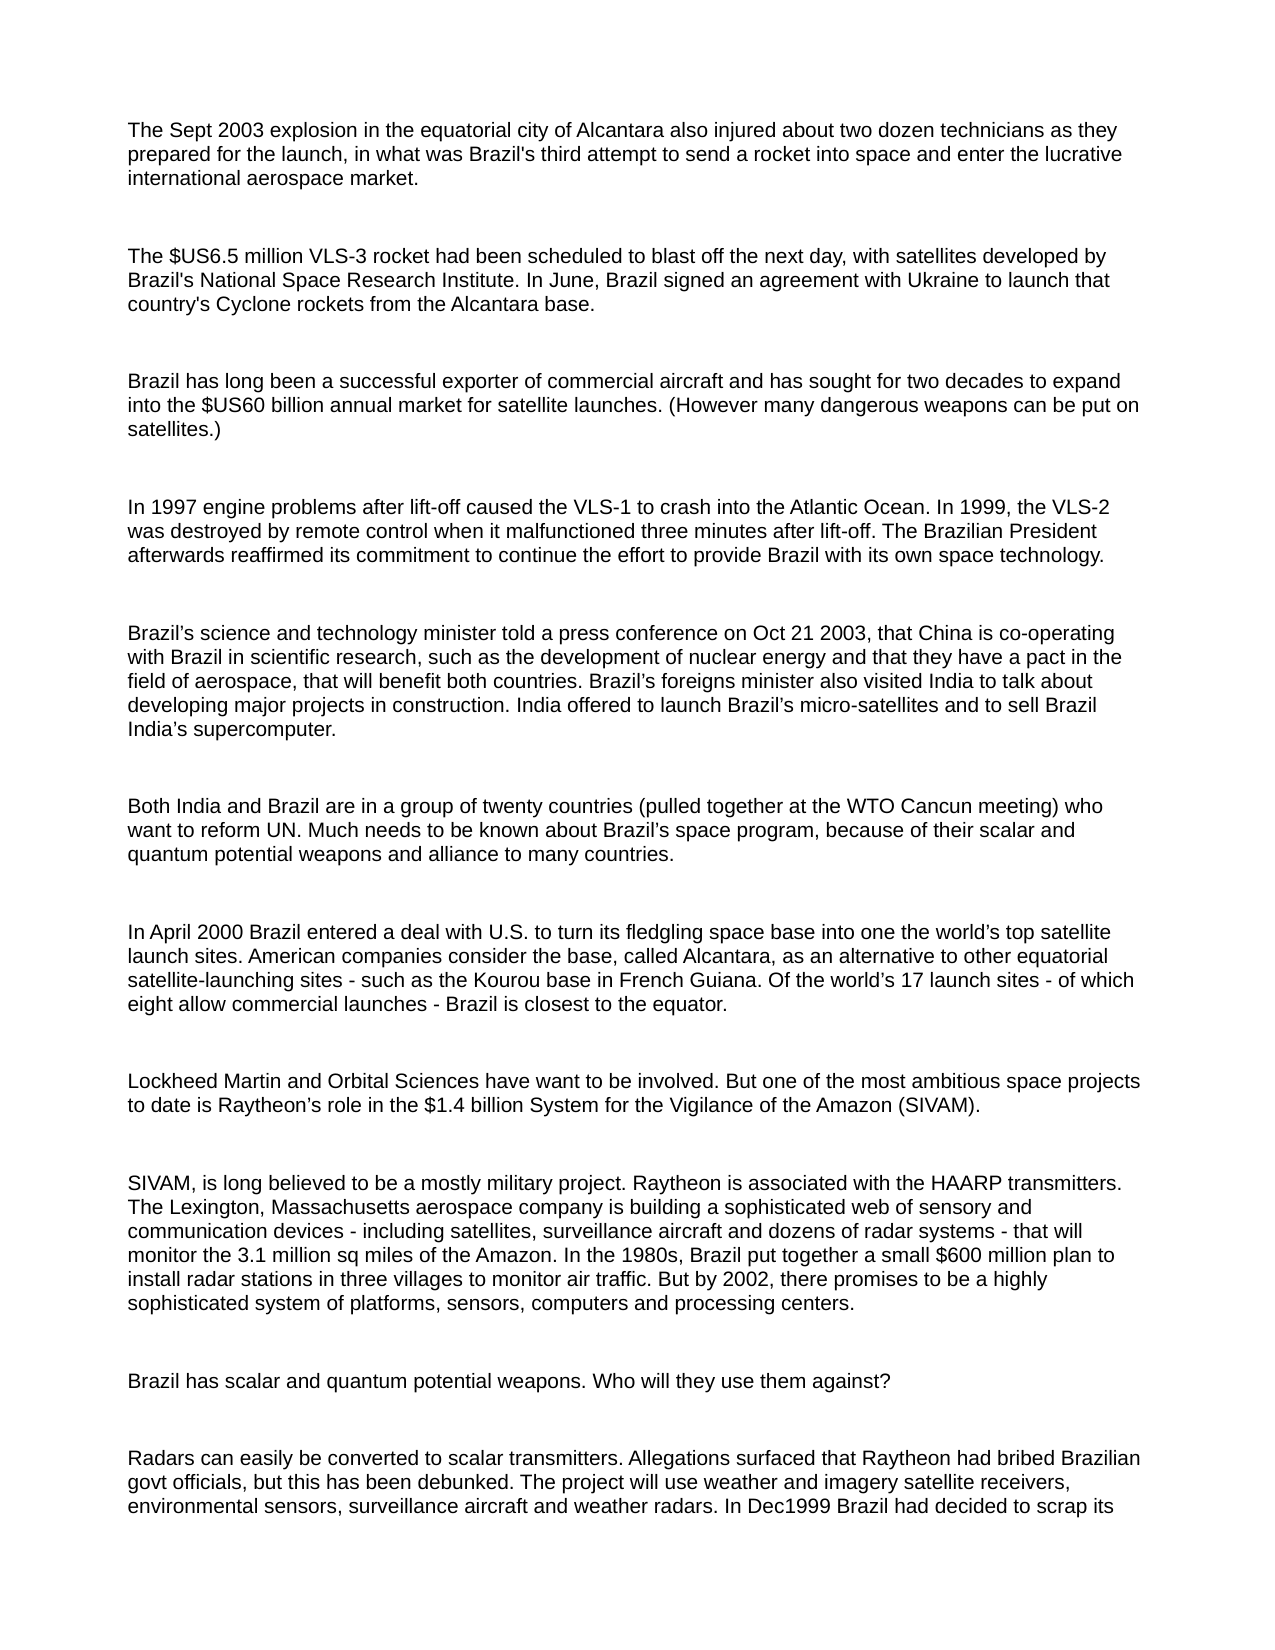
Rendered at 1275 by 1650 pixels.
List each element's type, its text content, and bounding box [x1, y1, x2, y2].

text The $US6.5 million VLS-3 rocket had been scheduled to blast off the next day, with satellites developed by Brazil's National Space Research Institute. In June, Brazil signed an agreement with Ukraine to launch that country's Cyclone rockets from the Alcantara base. [127, 244, 1154, 316]
text Brazil has scalar and quantum potential weapons. Who will they use them against? [127, 1368, 1154, 1392]
text In April 2000 Brazil entered a deal with U.S. to turn its fledgling space base into one the world’s top satellite launch sites. American companies consider the base, called Alcantara, as an alternative to other equatorial satellite-launching sites - such as the Kourou base in French Guiana. Of the world’s 17 launch sites - of which eight allow commercial launches - Brazil is closest to the equator. [127, 920, 1154, 1016]
text Brazil’s science and technology minister told a press conference on Oct 21 2003, that China is co-operating with Brazil in scientific research, such as the development of nuclear energy and that they have a pact in the field of aerospace, that will benefit both countries. Brazil’s foreigns minister also visited India to talk about developing major projects in construction. India offered to launch Brazil’s micro-satellites and to sell Brazil India’s supercomputer. [127, 621, 1154, 740]
text SIVAM, is long believed to be a mostly military project. Raytheon is associated with the HAARP transmitters. The Lexington, Massachusetts aerospace company is building a sophisticated web of sensory and communication devices - including satellites, surveillance aircraft and dozens of radar systems - that will monitor the 3.1 million sq miles of the Amazon. In the 1980s, Brazil put together a small $600 million plan to install radar stations in three villages to monitor air traffic. But by 2002, there promises to be a highly sophisticated system of platforms, sensors, computers and processing centers. [127, 1171, 1154, 1315]
text In 1997 engine problems after lift-off caused the VLS-1 to crash into the Atlantic Ocean. In 1999, the VLS-2 was destroyed by remote control when it malfunctioned three minutes after lift-off. The Brazilian President afterwards reaffirmed its commitment to continue the effort to provide Brazil with its own space technology. [127, 495, 1154, 567]
text Both India and Brazil are in a group of twenty countries (pulled together at the WTO Cancun meeting) who want to reform UN. Much needs to be known about Brazil’s space program, because of their scalar and quantum potential weapons and alliance to many countries. [127, 794, 1154, 866]
text Radars can easily be converted to scalar transmitters. Allegations surfaced that Raytheon had bribed Brazilian govt officials, but this has been debunked. The project will use weather and imagery satellite receivers, environmental sensors, surveillance aircraft and weather radars. In Dec1999 Brazil had decided to scrap its [127, 1446, 1154, 1518]
text Brazil has long been a successful exporter of commercial aircraft and has sought for two decades to expand into the $US60 billion annual market for satellite launches. (However many dangerous weapons can be put on satellites.) [127, 369, 1154, 441]
text The Sept 2003 explosion in the equatorial city of Alcantara also injured about two dozen technicians as they prepared for the launch, in what was Brazil's third attempt to send a rocket into space and enter the lucrative international aerospace market. [127, 118, 1154, 190]
text Lockheed Martin and Orbital Sciences have want to be involved. But one of the most ambitious space projects to date is Raytheon’s role in the $1.4 billion System for the Vigilance of the Amazon (SIVAM). [127, 1069, 1154, 1117]
